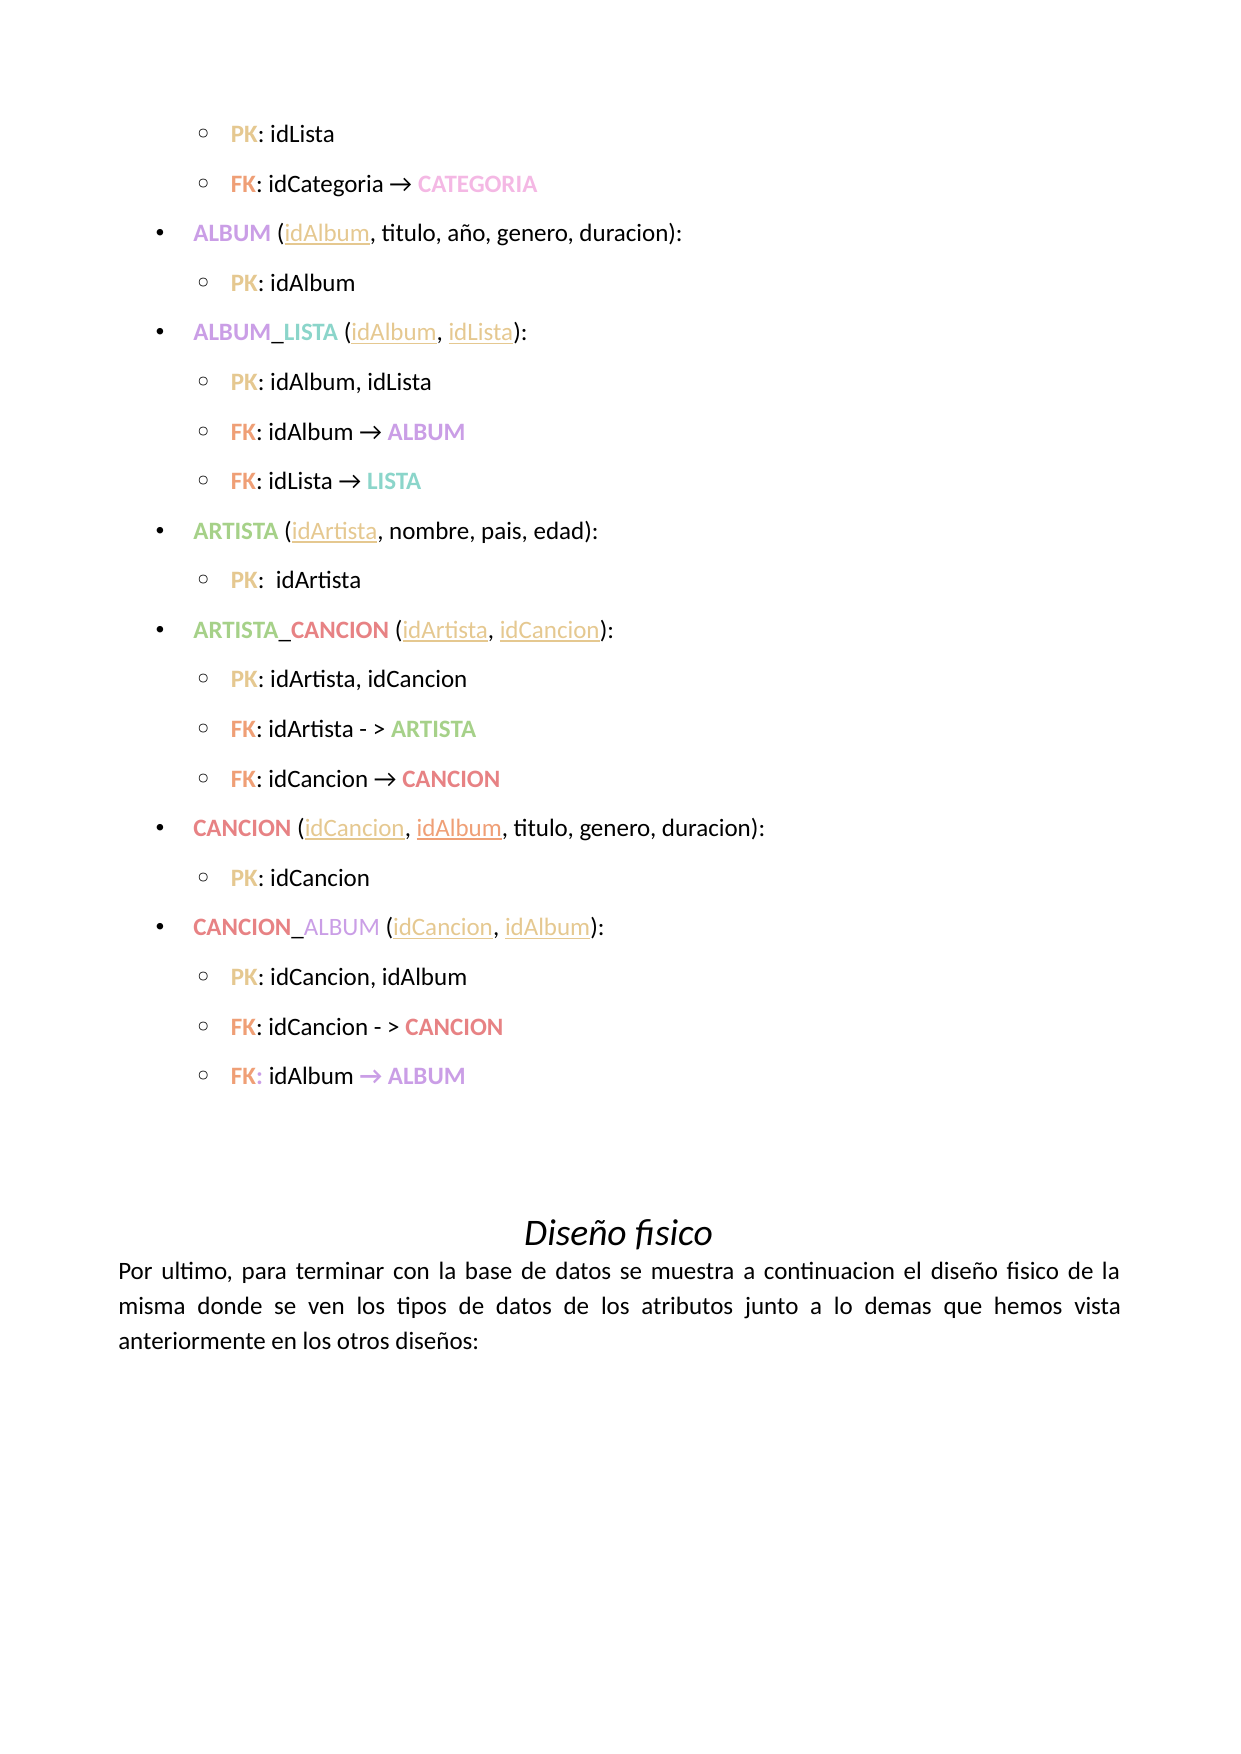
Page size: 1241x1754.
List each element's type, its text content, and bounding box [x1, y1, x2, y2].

list FK: idCategoria → CATEGORIA [193, 168, 1122, 198]
list FK: idArtista - > ARTISTA [193, 713, 1122, 744]
list PK: idCancion, idAlbum [193, 961, 1122, 992]
list ALBUM_LISTA (idAlbum, idLista): [156, 316, 1122, 347]
list FK: idCancion - > CANCION [193, 1011, 1122, 1041]
list ARTISTA (idArtista, nombre, pais, edad): [156, 515, 1122, 545]
list PK: idLista [193, 118, 1122, 149]
text Diseño fisico [118, 1209, 1122, 1255]
list PK: idArtista [193, 564, 1122, 595]
list CANCION_ALBUM (idCancion, idAlbum): [156, 911, 1122, 942]
list PK: idAlbum [193, 267, 1122, 297]
list FK: idAlbum → ALBUM [193, 1060, 1122, 1091]
list FK: idAlbum → ALBUM [193, 416, 1122, 446]
list ARTISTA_CANCION (idArtista, idCancion): [156, 614, 1122, 644]
list FK: idCancion → CANCION [193, 763, 1122, 793]
list PK: idCancion [193, 862, 1122, 892]
list FK: idLista → LISTA [193, 465, 1122, 496]
text Por ultimo, para terminar con la base de datos se muestra a continuacion el diseño fisico de la misma donde se ven los tipos de datos de los atributos junto a lo demas que hemos vista anteriormente en los otros diseños: [118, 1255, 1122, 1355]
list PK: idAlbum, idLista [193, 366, 1122, 397]
list ALBUM (idAlbum, titulo, año, genero, duracion): [156, 217, 1122, 248]
list PK: idArtista, idCancion [193, 663, 1122, 694]
list CANCION (idCancion, idAlbum, titulo, genero, duracion): [156, 812, 1122, 843]
